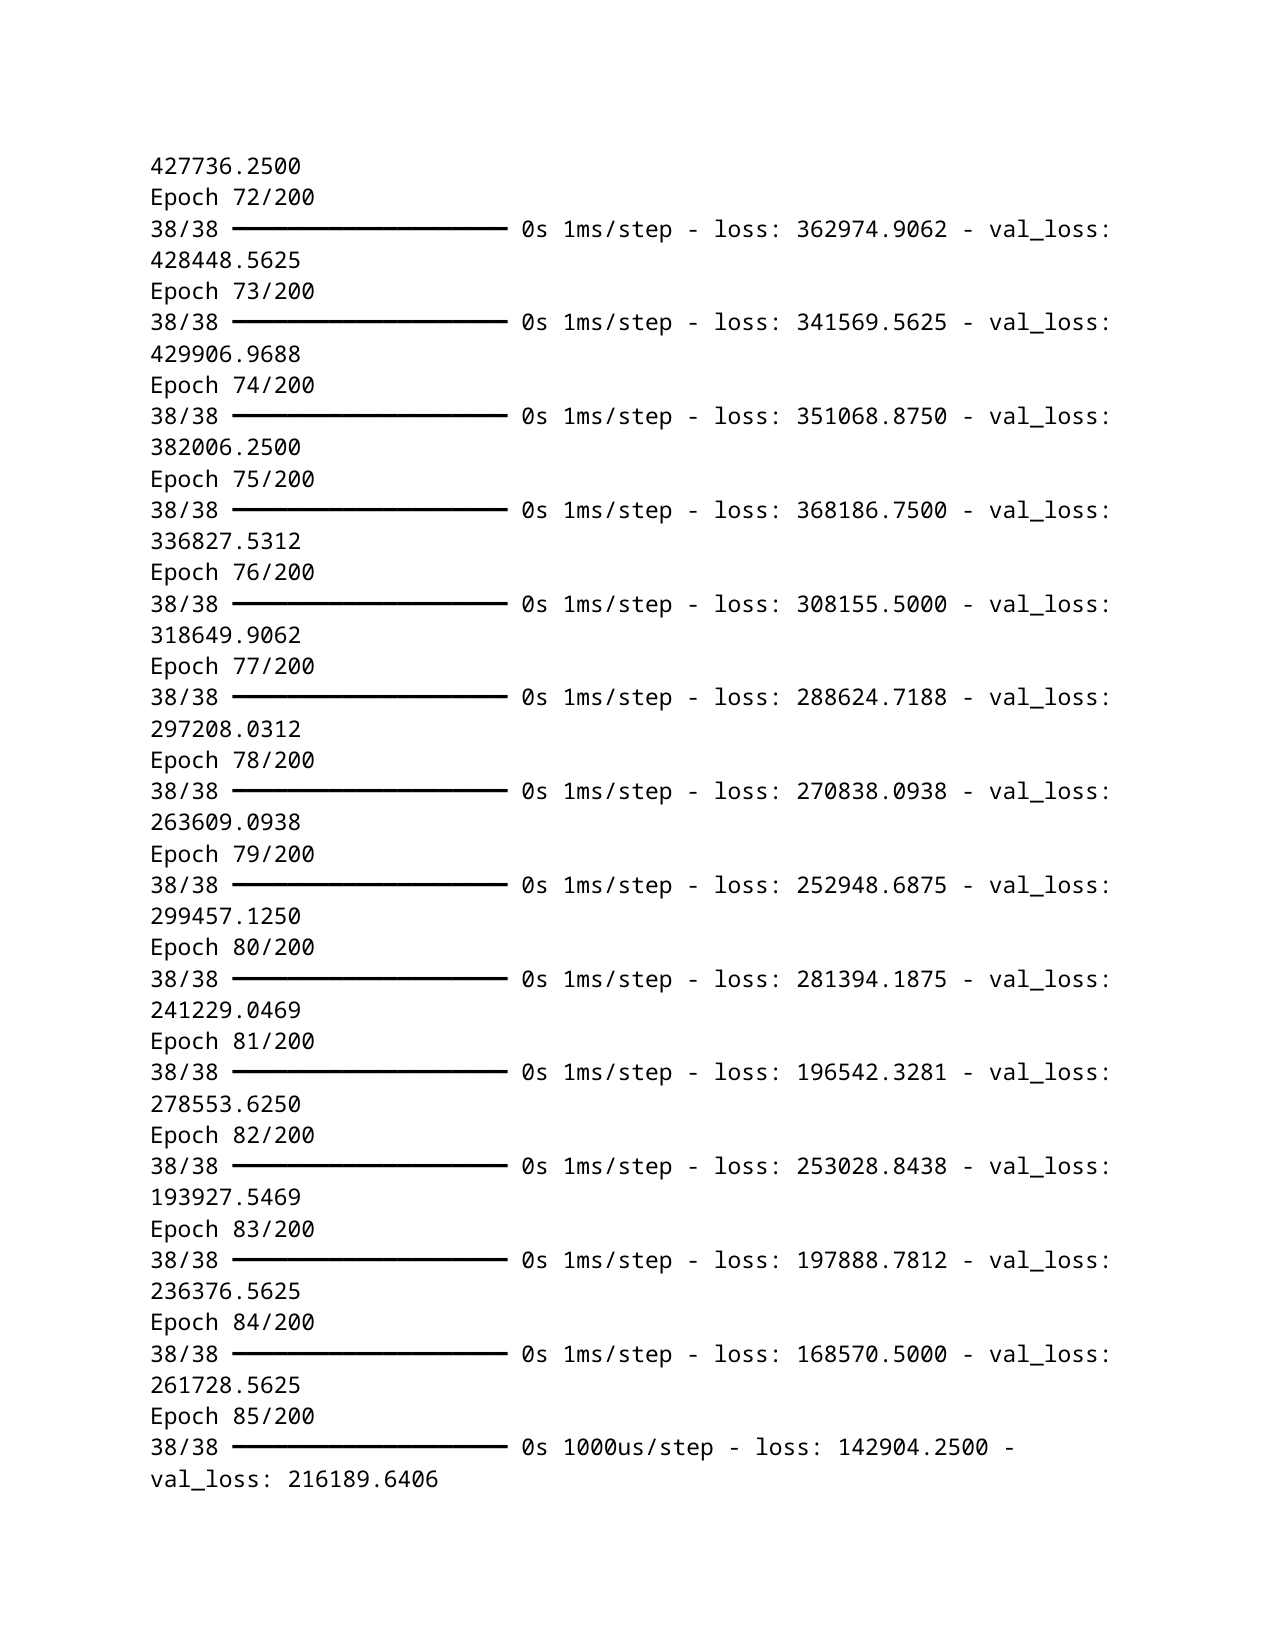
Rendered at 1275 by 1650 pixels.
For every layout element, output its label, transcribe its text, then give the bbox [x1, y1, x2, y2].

text 427736.2500 Epoch 72/200 38/38 ━━━━━━━━━━━━━━━━━━━━ 0s 1ms/step - loss: 362974.9062 - val_loss: 428448.5625 Epoch 73/200 38/38 ━━━━━━━━━━━━━━━━━━━━ 0s 1ms/step - loss: 341569.5625 - val_loss: 429906.9688 Epoch 74/200 38/38 ━━━━━━━━━━━━━━━━━━━━ 0s 1ms/step - loss: 351068.8750 - val_loss: 382006.2500 Epoch 75/200 38/38 ━━━━━━━━━━━━━━━━━━━━ 0s 1ms/step - loss: 368186.7500 - val_loss: 336827.5312 Epoch 76/200 38/38 ━━━━━━━━━━━━━━━━━━━━ 0s 1ms/step - loss: 308155.5000 - val_loss: 318649.9062 Epoch 77/200 38/38 ━━━━━━━━━━━━━━━━━━━━ 0s 1ms/step - loss: 288624.7188 - val_loss: 297208.0312 Epoch 78/200 38/38 ━━━━━━━━━━━━━━━━━━━━ 0s 1ms/step - loss: 270838.0938 - val_loss: 263609.0938 Epoch 79/200 38/38 ━━━━━━━━━━━━━━━━━━━━ 0s 1ms/step - loss: 252948.6875 - val_loss: 299457.1250 Epoch 80/200 38/38 ━━━━━━━━━━━━━━━━━━━━ 0s 1ms/step - loss: 281394.1875 - val_loss: 241229.0469 Epoch 81/200 38/38 ━━━━━━━━━━━━━━━━━━━━ 0s 1ms/step - loss: 196542.3281 - val_loss: 278553.6250 Epoch 82/200 38/38 ━━━━━━━━━━━━━━━━━━━━ 0s 1ms/step - loss: 253028.8438 - val_loss: 193927.5469 Epoch 83/200 38/38 ━━━━━━━━━━━━━━━━━━━━ 0s 1ms/step - loss: 197888.7812 - val_loss: 236376.5625 Epoch 84/200 38/38 ━━━━━━━━━━━━━━━━━━━━ 0s 1ms/step - loss: 168570.5000 - val_loss: 261728.5625 Epoch 85/200 38/38 ━━━━━━━━━━━━━━━━━━━━ 0s 1000us/step - loss: 142904.2500 - val_loss: 216189.6406 [150, 150, 1125, 1494]
